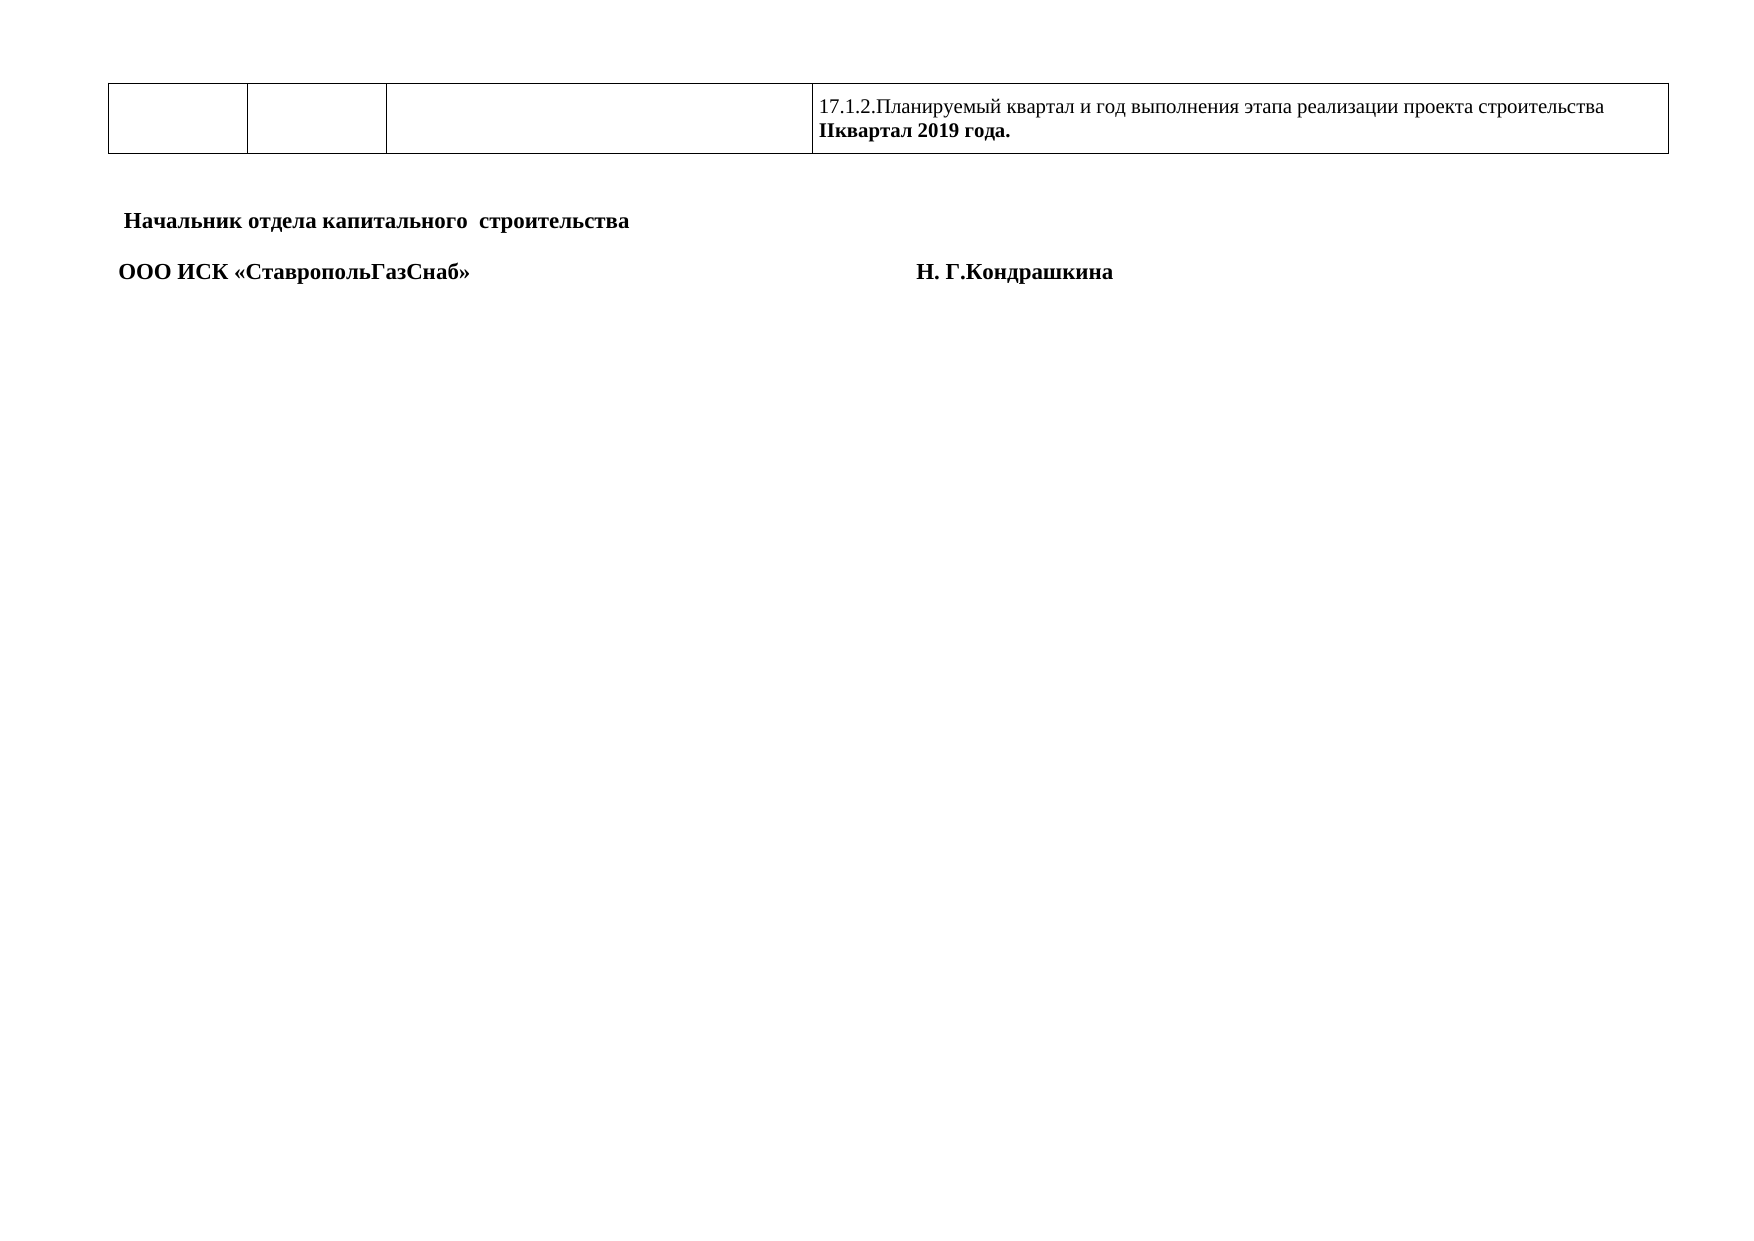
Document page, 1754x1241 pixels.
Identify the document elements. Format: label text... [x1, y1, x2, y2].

text ООО ИСК «СтавропольГазСнаб» Н. Г.Кондрашкина [118, 258, 1636, 284]
table_cell 17.1.2.Планируемый квартал и год выполнения этапа реализации проекта строительства IIквартал 2019 года. [813, 84, 1668, 153]
table_cell [387, 84, 812, 153]
table_cell [109, 84, 247, 153]
text Начальник отдела капитального строительства [118, 207, 1636, 233]
table_cell [248, 84, 386, 153]
